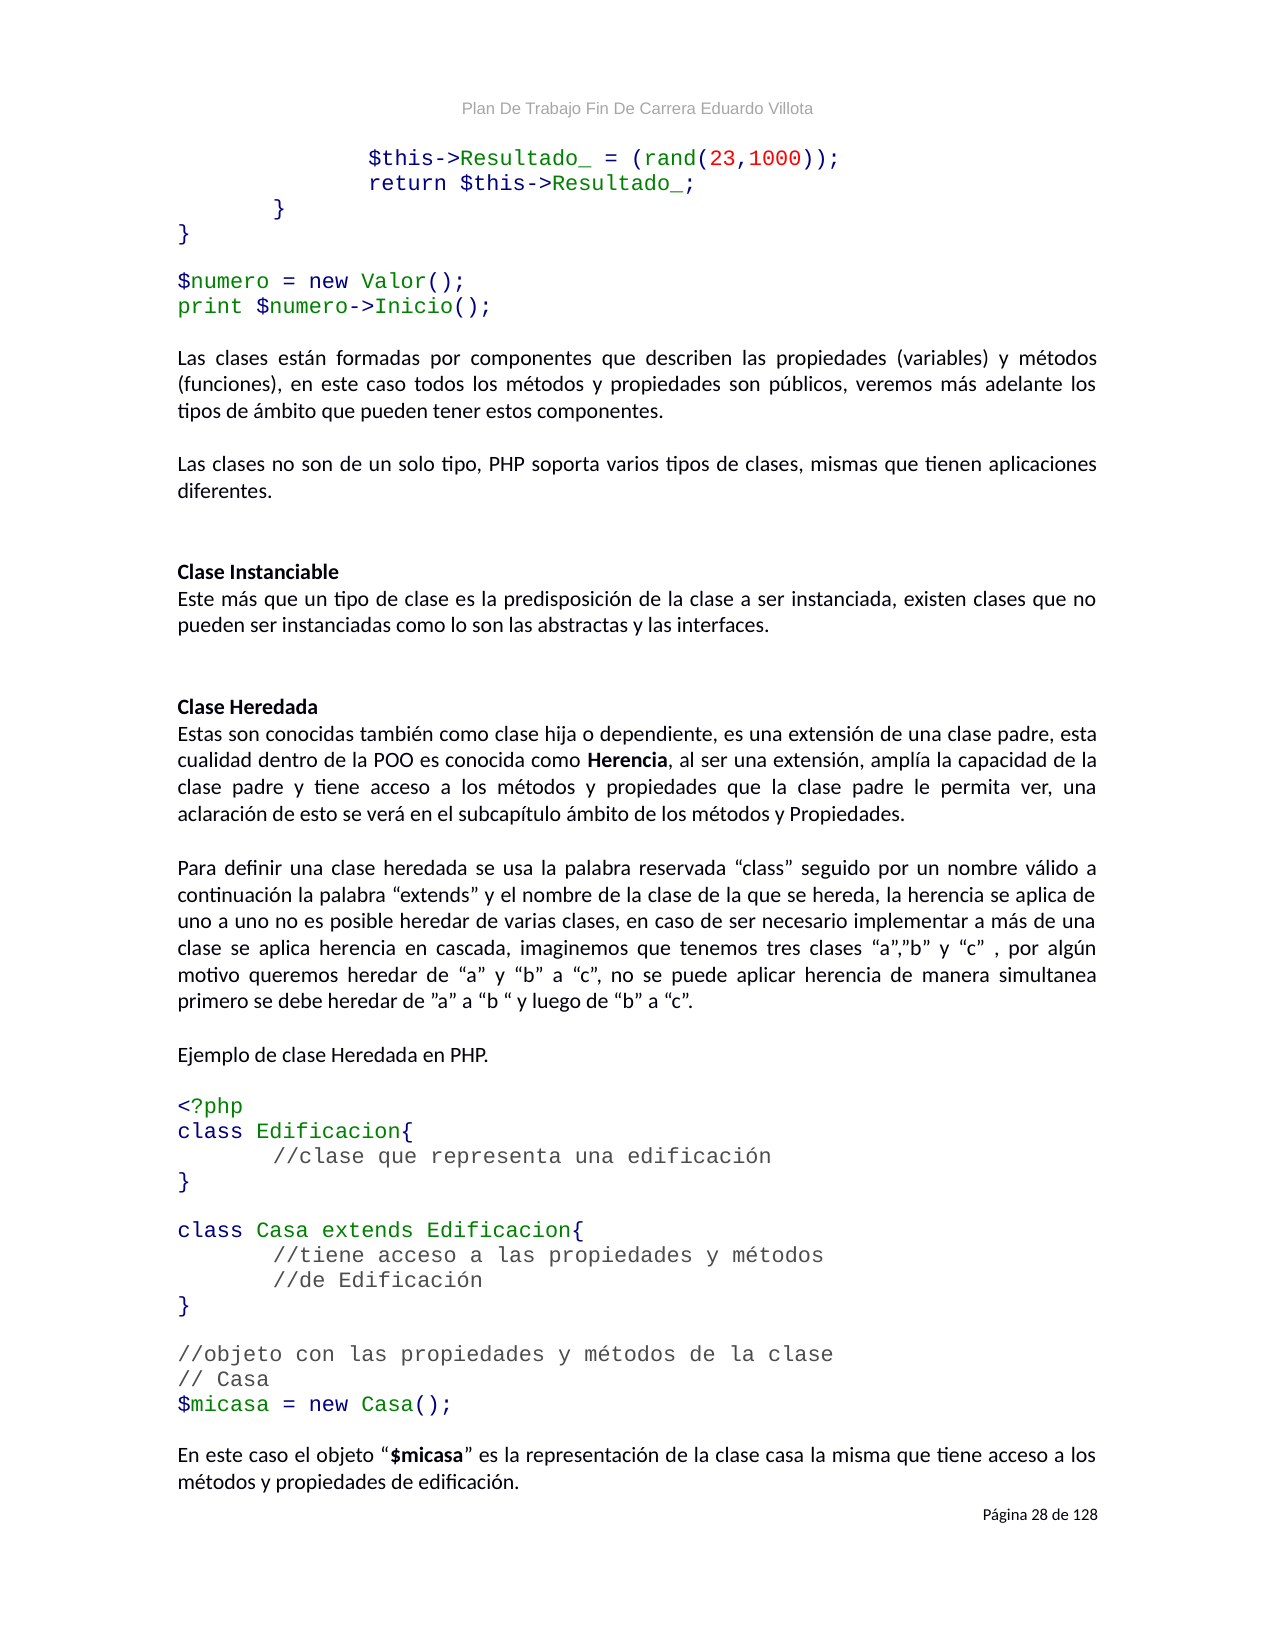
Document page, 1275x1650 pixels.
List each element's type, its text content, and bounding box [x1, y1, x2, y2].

text $numero = new Valor(); [177, 270, 1098, 295]
text Ejemplo de clase Heredada en PHP. [177, 1041, 1098, 1068]
text } [177, 1170, 1098, 1195]
text print $numero->Inicio(); [177, 295, 1098, 320]
text //de Edificación [177, 1269, 1098, 1294]
text Las clases no son de un solo tipo, PHP soporta varios tipos de clases, mismas que tienen aplicaciones diferentes. [177, 450, 1098, 504]
text Clase Heredada [177, 693, 1098, 720]
text //tiene acceso a las propiedades y métodos [177, 1244, 1098, 1269]
text //objeto con las propiedades y métodos de la clase [177, 1344, 1098, 1368]
text En este caso el objeto “$micasa” es la representación de la clase casa la misma que tiene acceso a los métodos y propiedades de edificación. [177, 1442, 1098, 1495]
text //clase que representa una edificación [177, 1145, 1098, 1170]
text } [177, 1294, 1098, 1319]
text // Casa [177, 1368, 1098, 1393]
text Para definir una clase heredada se usa la palabra reservada “class” seguido por un nombre válido a continuación la palabra “extends” y el nombre de la clase de la que se hereda, la herencia se aplica de uno a uno no es posible heredar de varias clases, en caso de ser necesario implementar a más de una clase se aplica herencia en cascada, imaginemos que tenemos tres clases “a”,”b” y “c” , por algún motivo queremos heredar de “a” y “b” a “c”, no se puede aplicar herencia de manera simultanea primero se debe heredar de ”a” a “b “ y luego de “b” a “c”. [177, 854, 1098, 1014]
text $micasa = new Casa(); [177, 1393, 1098, 1418]
text return $this->Resultado_; [177, 172, 1098, 197]
text Las clases están formadas por componentes que describen las propiedades (variables) y métodos (funciones), en este caso todos los métodos y propiedades son públicos, veremos más adelante los tipos de ámbito que pueden tener estos componentes. [177, 344, 1098, 424]
text Este más que un tipo de clase es la predisposición de la clase a ser instanciada, existen clases que no pueden ser instanciadas como lo son las abstractas y las interfaces. [177, 585, 1098, 638]
text Clase Instanciable [177, 558, 1098, 585]
text class Edificacion{ [177, 1121, 1098, 1145]
text class Casa extends Edificacion{ [177, 1220, 1098, 1244]
text <?php [177, 1096, 1098, 1121]
text Estas son conocidas también como clase hija o dependiente, es una extensión de una clase padre, esta cualidad dentro de la POO es conocida como Herencia, al ser una extensión, amplía la capacidad de la clase padre y tiene acceso a los métodos y propiedades que la clase padre le permita ver, una aclaración de esto se verá en el subcapítulo ámbito de los métodos y Propiedades. [177, 720, 1098, 826]
text } [177, 197, 1098, 222]
text } [177, 222, 1098, 247]
text $this->Resultado_ = (rand(23,1000)); [177, 148, 1098, 172]
